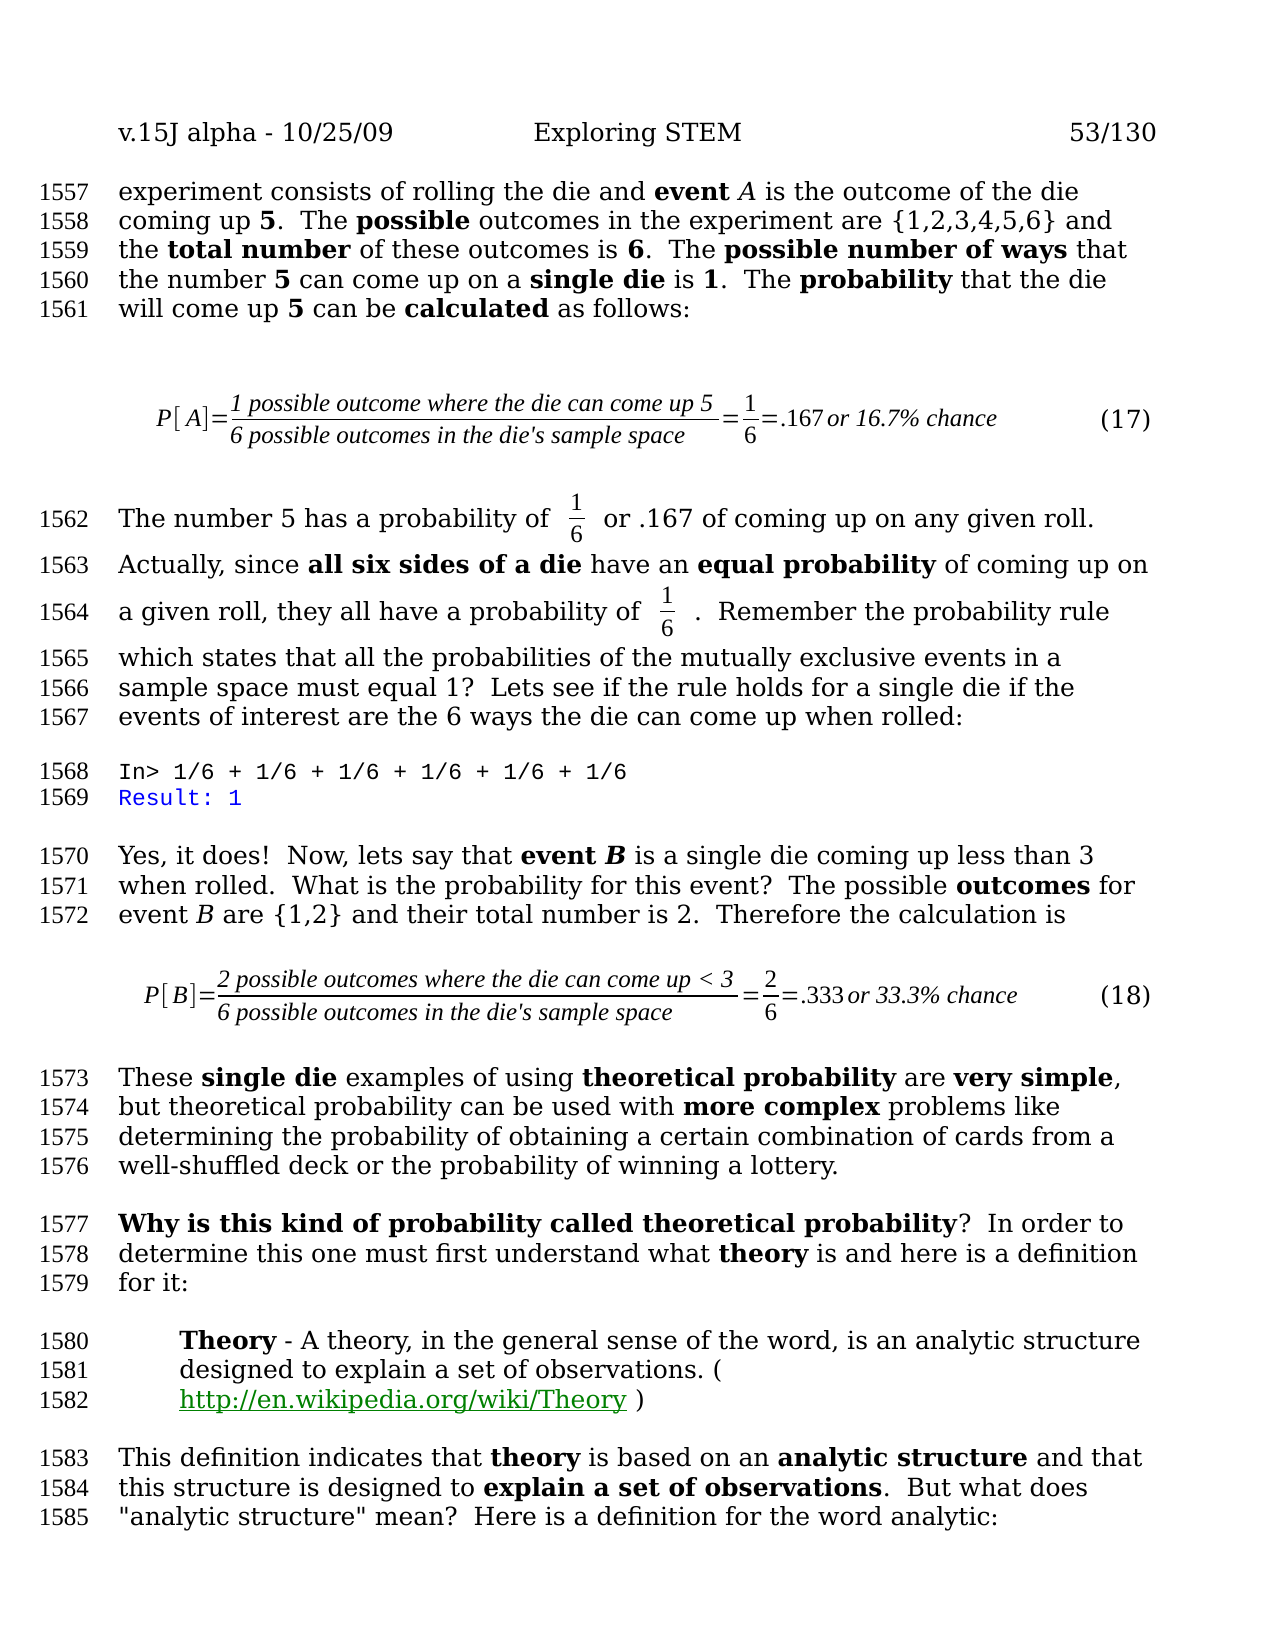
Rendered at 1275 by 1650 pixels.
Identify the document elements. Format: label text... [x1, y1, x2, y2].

table_header (18) [1041, 959, 1157, 1034]
text In> 1/6 + 1/6 + 1/6 + 1/6 + 1/6 + 1/6 [118, 760, 1157, 786]
text Result: 1 [118, 786, 1157, 812]
table_header [118, 382, 1041, 457]
table_header [118, 959, 1041, 1034]
text Theory - A theory, in the general sense of the word, is an analytic structure designed to explain a set of observations. ( http://en.wikipedia.org/wiki/Theory ) [179, 1326, 1157, 1414]
text Yes, it does! Now, lets say that event B is a single die coming up less than 3 when rolled. What is the probability for this event? The possible outcomes for event B are {1,2} and their total number is 2. Therefore the calculation is [118, 841, 1157, 929]
text The number 5 has a probability ofor .167 of coming up on any given roll. Actually, since all six sides of a die have an equal probability of coming up on a given roll, they all have a probability of. Remember the probability rule which states that all the probabilities of the mutually exclusive events in a sample space must equal 1? Lets see if the rule holds for a single die if the events of interest are the 6 ways the die can come up when rolled: [118, 487, 1157, 731]
table_header (17) [1041, 382, 1157, 457]
text This definition indicates that theory is based on an analytic structure and that this structure is designed to explain a set of observations. But what does "analytic structure" mean? Here is a definition for the word analytic: [118, 1443, 1157, 1531]
text experiment consists of rolling the die and event A is the outcome of the die coming up 5. The possible outcomes in the experiment are {1,2,3,4,5,6} and the total number of these outcomes is 6. The possible number of ways that the number 5 can come up on a single die is 1. The probability that the die will come up 5 can be calculated as follows: [118, 177, 1157, 324]
text These single die examples of using theoretical probability are very simple, but theoretical probability can be used with more complex problems like determining the probability of obtaining a certain combination of cards from a well-shuffled deck or the probability of winning a lottery. [118, 1063, 1157, 1180]
text Why is this kind of probability called theoretical probability? In order to determine this one must first understand what theory is and here is a definition for it: [118, 1209, 1157, 1297]
